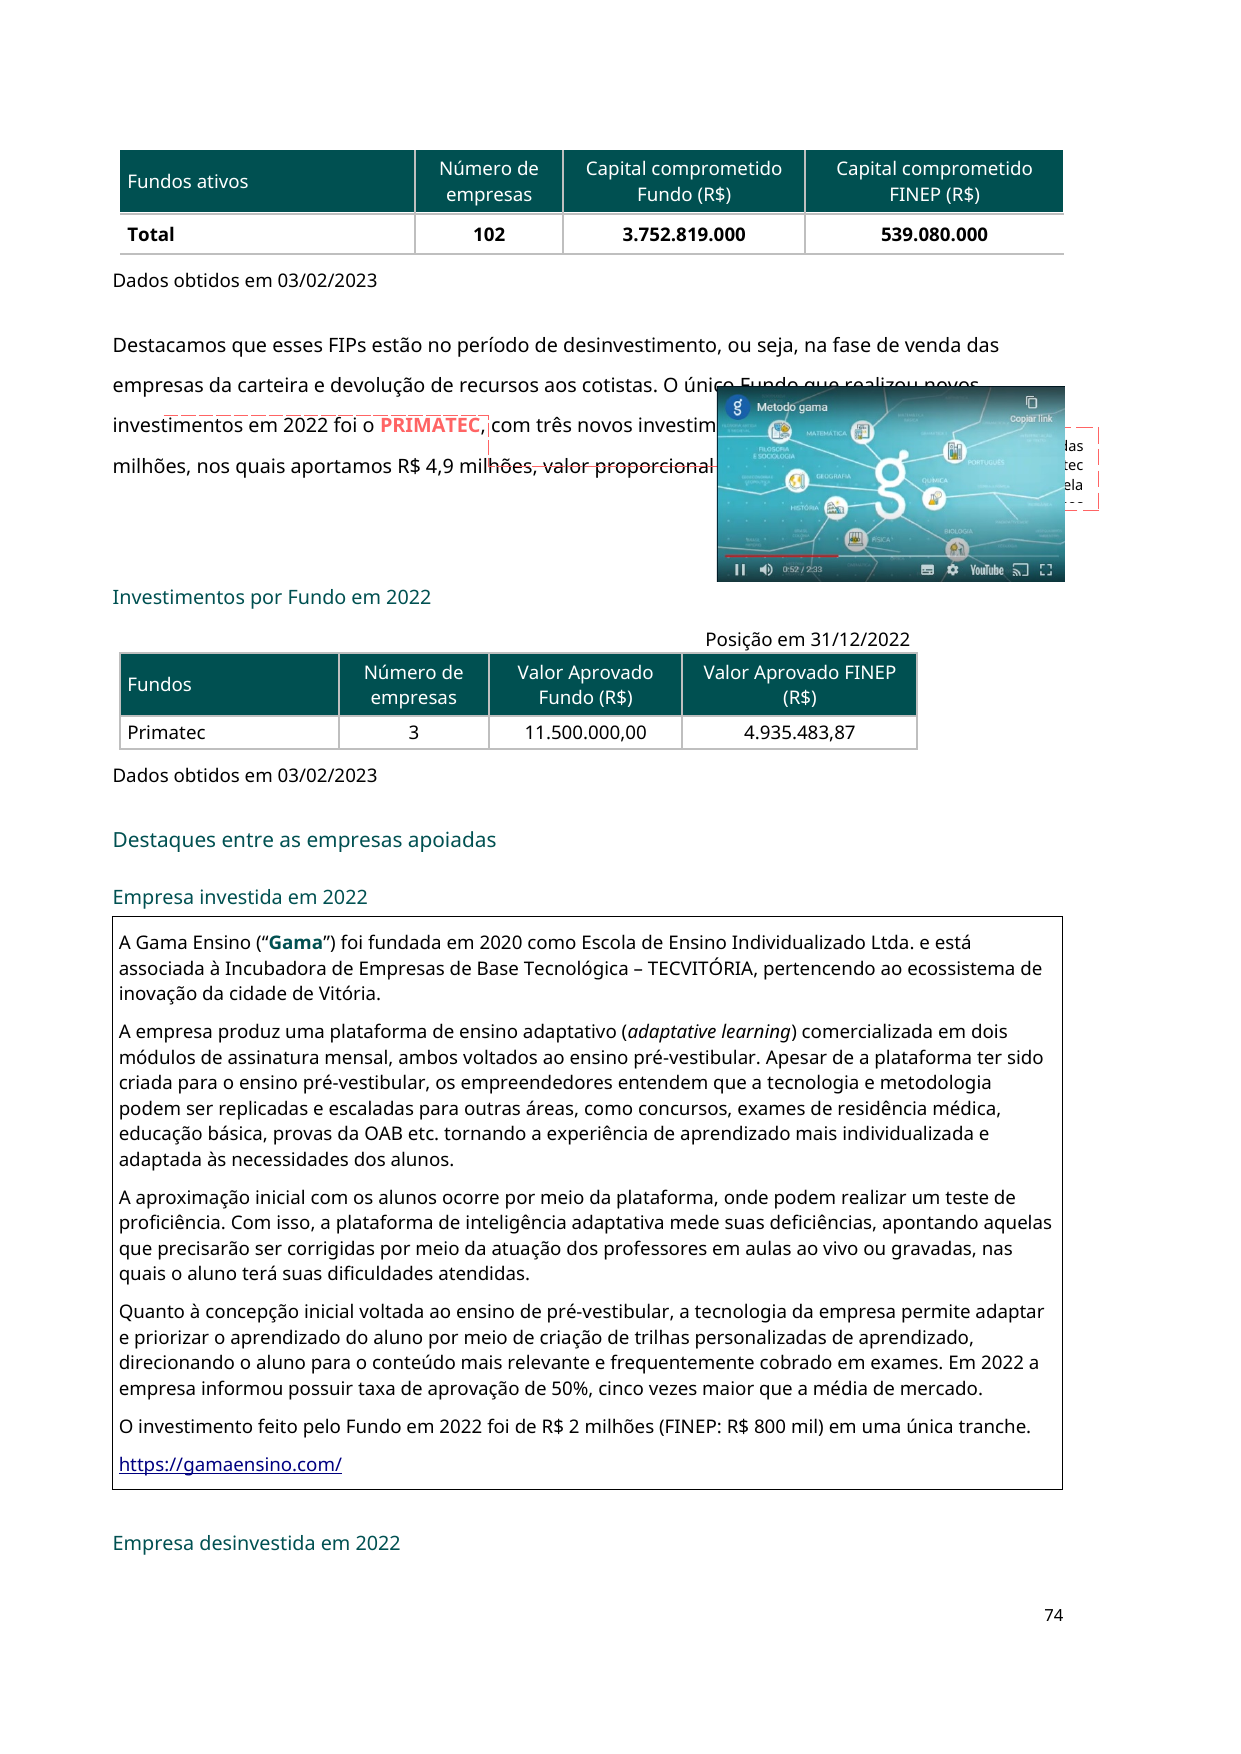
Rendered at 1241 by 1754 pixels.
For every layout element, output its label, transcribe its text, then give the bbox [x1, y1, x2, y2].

table_cell 539.080.000 [806, 215, 1063, 253]
table_cell Total [120, 215, 414, 253]
table_header Capital comprometido Fundo (R$) [564, 150, 804, 212]
table_cell 4.935.483,87 [683, 717, 916, 747]
text Empresa desinvestida em 2022 [112, 1529, 1063, 1556]
table_header Fundos [121, 654, 338, 715]
table_header Valor Aprovado Fundo (R$) [490, 654, 681, 715]
table_header Número de empresas [340, 654, 488, 715]
text Dados obtidos em 03/02/2023 [112, 268, 1063, 293]
table_header Capital comprometido FINEP (R$) [806, 150, 1063, 212]
text Dados obtidos em 03/02/2023 [112, 762, 1063, 788]
table_header Fundos ativos [120, 150, 414, 212]
table_cell 3.752.819.000 [564, 215, 804, 253]
table_cell 11.500.000,00 [490, 717, 681, 747]
table_header A Gama Ensino (“Gama”) foi fundada em 2020 como Escola de Ensino Individualizado Ltda. e está associada à Incubadora de Empresas de Base Tecnológica – TECVITÓRIA, pertencendo ao ecossistema de inovação da cidade de Vitória. A empresa produz uma plataforma de ensino adaptativo (adaptative learning) comercializada em dois módulos de assinatura mensal, ambos voltados ao ensino pré-vestibular. Apesar de a plataforma ter sido criada para o ensino pré-vestibular, os empreendedores entendem que a tecnologia e metodologia podem ser replicadas e escaladas para outras áreas, como concursos, exames de residência médica, educação básica, provas da OAB etc. tornando a experiência de aprendizado mais individualizada e adaptada às necessidades dos alunos. A aproximação inicial com os alunos ocorre por meio da plataforma, onde podem realizar um teste de proficiência. Com isso, a plataforma de inteligência adaptativa mede suas deficiências, apontando aquelas que precisarão ser corrigidas por meio da atuação dos professores em aulas ao vivo ou gravadas, nas quais o aluno terá suas dificuldades atendidas. Quanto à concepção inicial voltada ao ensino de pré-vestibular, a tecnologia da empresa permite adaptar e priorizar o aprendizado do aluno por meio de criação de trilhas personalizadas de aprendizado, direcionando o aluno para o conteúdo mais relevante e frequentemente cobrado em exames. Em 2022 a empresa informou possuir taxa de aprovação de 50%, cinco vezes maior que a média de mercado. O investimento feito pelo Fundo em 2022 foi de R$ 2 milhões (FINEP: R$ 800 mil) em uma única tranche. https://gamaensino.com/ [113, 917, 1062, 1489]
text Posição em 31/12/2022 [112, 627, 910, 652]
table_cell Primatec [121, 717, 338, 747]
table_cell 102 [416, 215, 562, 253]
text Empresa investida em 2022 [112, 883, 1063, 910]
table_cell 3 [340, 717, 488, 747]
table_header Número de empresas [416, 150, 562, 212]
text Destacamos que esses FIPs estão no período de desinvestimento, ou seja, na fase de venda das empresas da carteira e devolução de recursos aos cotistas. O único Fundo que realizou novos investimentos em 2022 foi o PRIMATEC, com três novos investimentos que totalizaram R$ 11,5 milhões, nos quais aportamos R$ 4,9 milhões, valor proporcional à participação da Finep no Primatec. [112, 331, 1063, 479]
text Destaques entre as empresas apoiadas [112, 825, 1063, 854]
text Investimentos por Fundo em 2022 [112, 583, 1063, 610]
table_header Valor Aprovado FINEP (R$) [683, 654, 916, 715]
